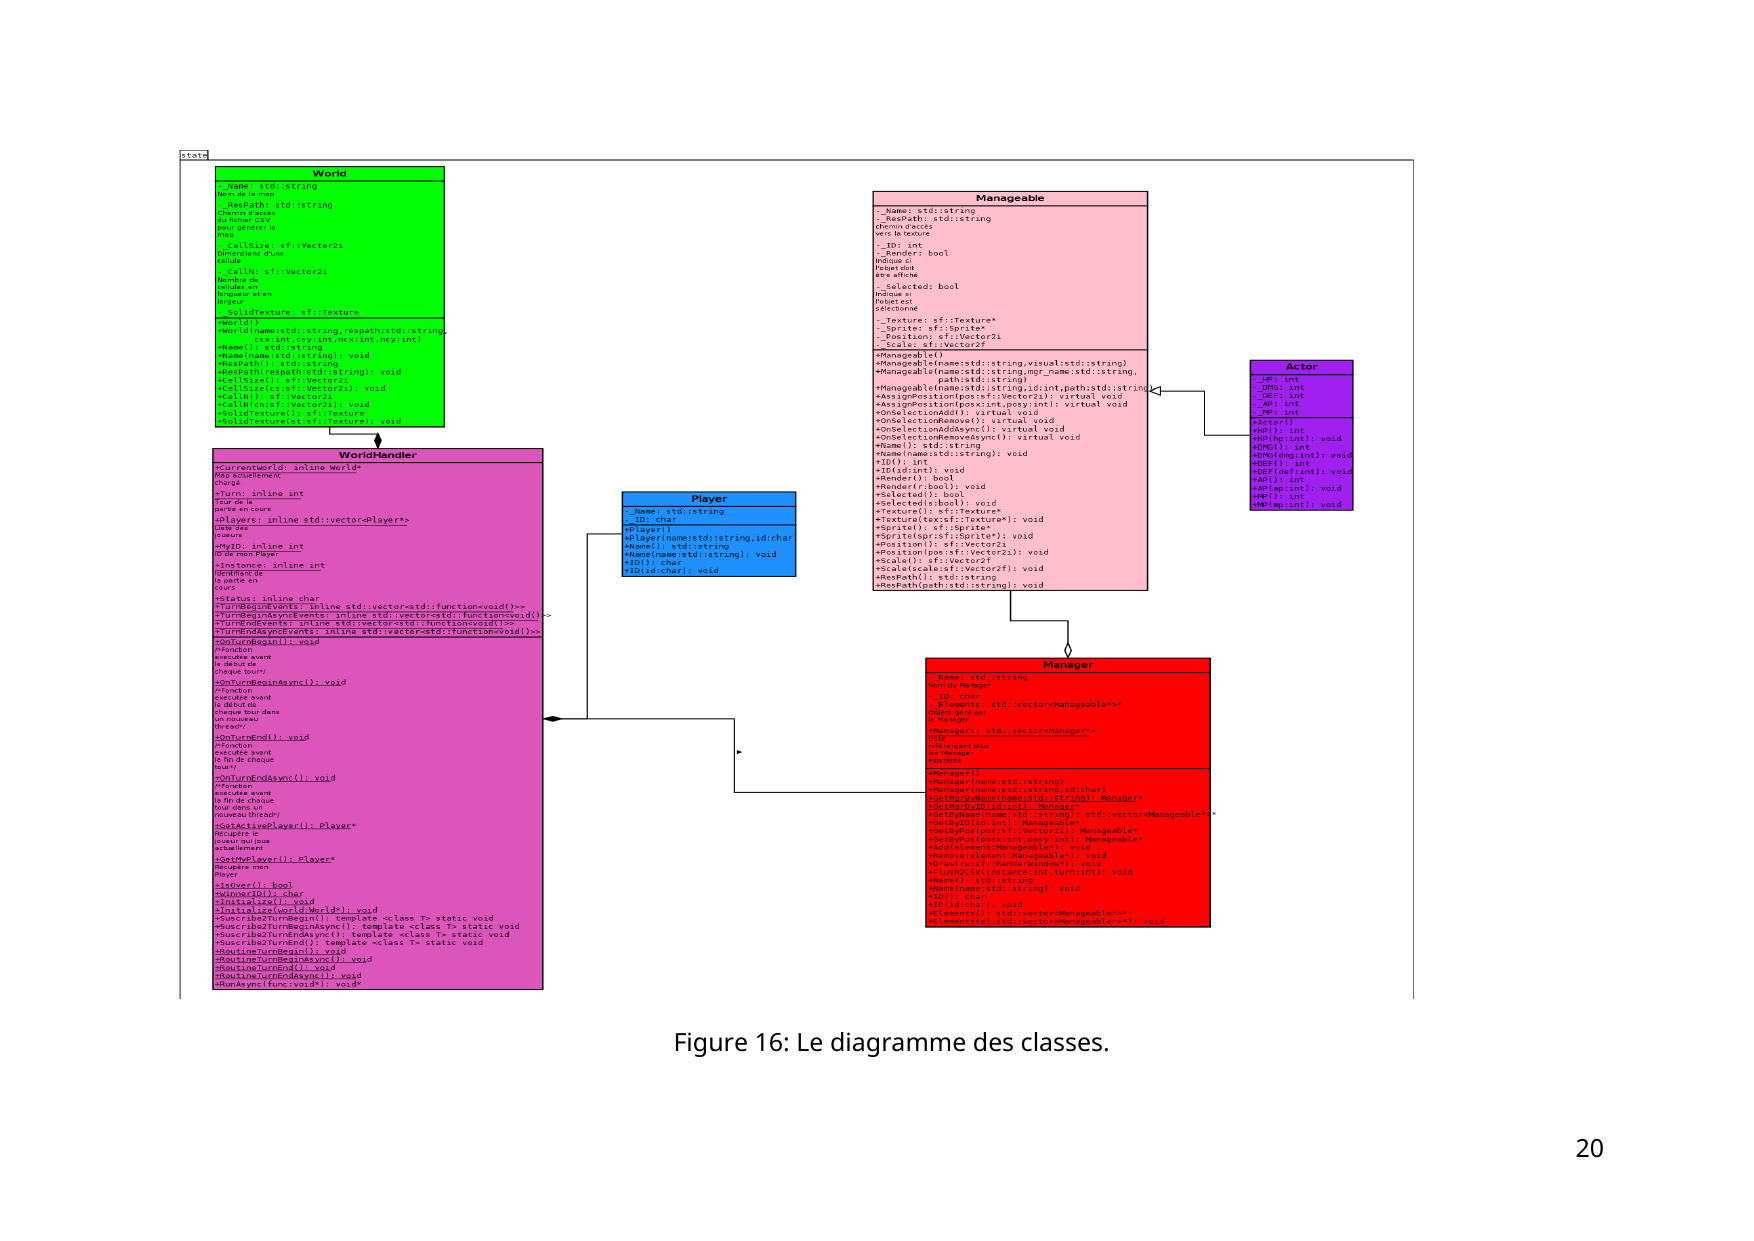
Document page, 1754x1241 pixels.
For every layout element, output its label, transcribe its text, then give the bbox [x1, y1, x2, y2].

text Figure 16: Le diagramme des classes. [150, 1024, 1604, 1058]
picture [179, 150, 1414, 999]
